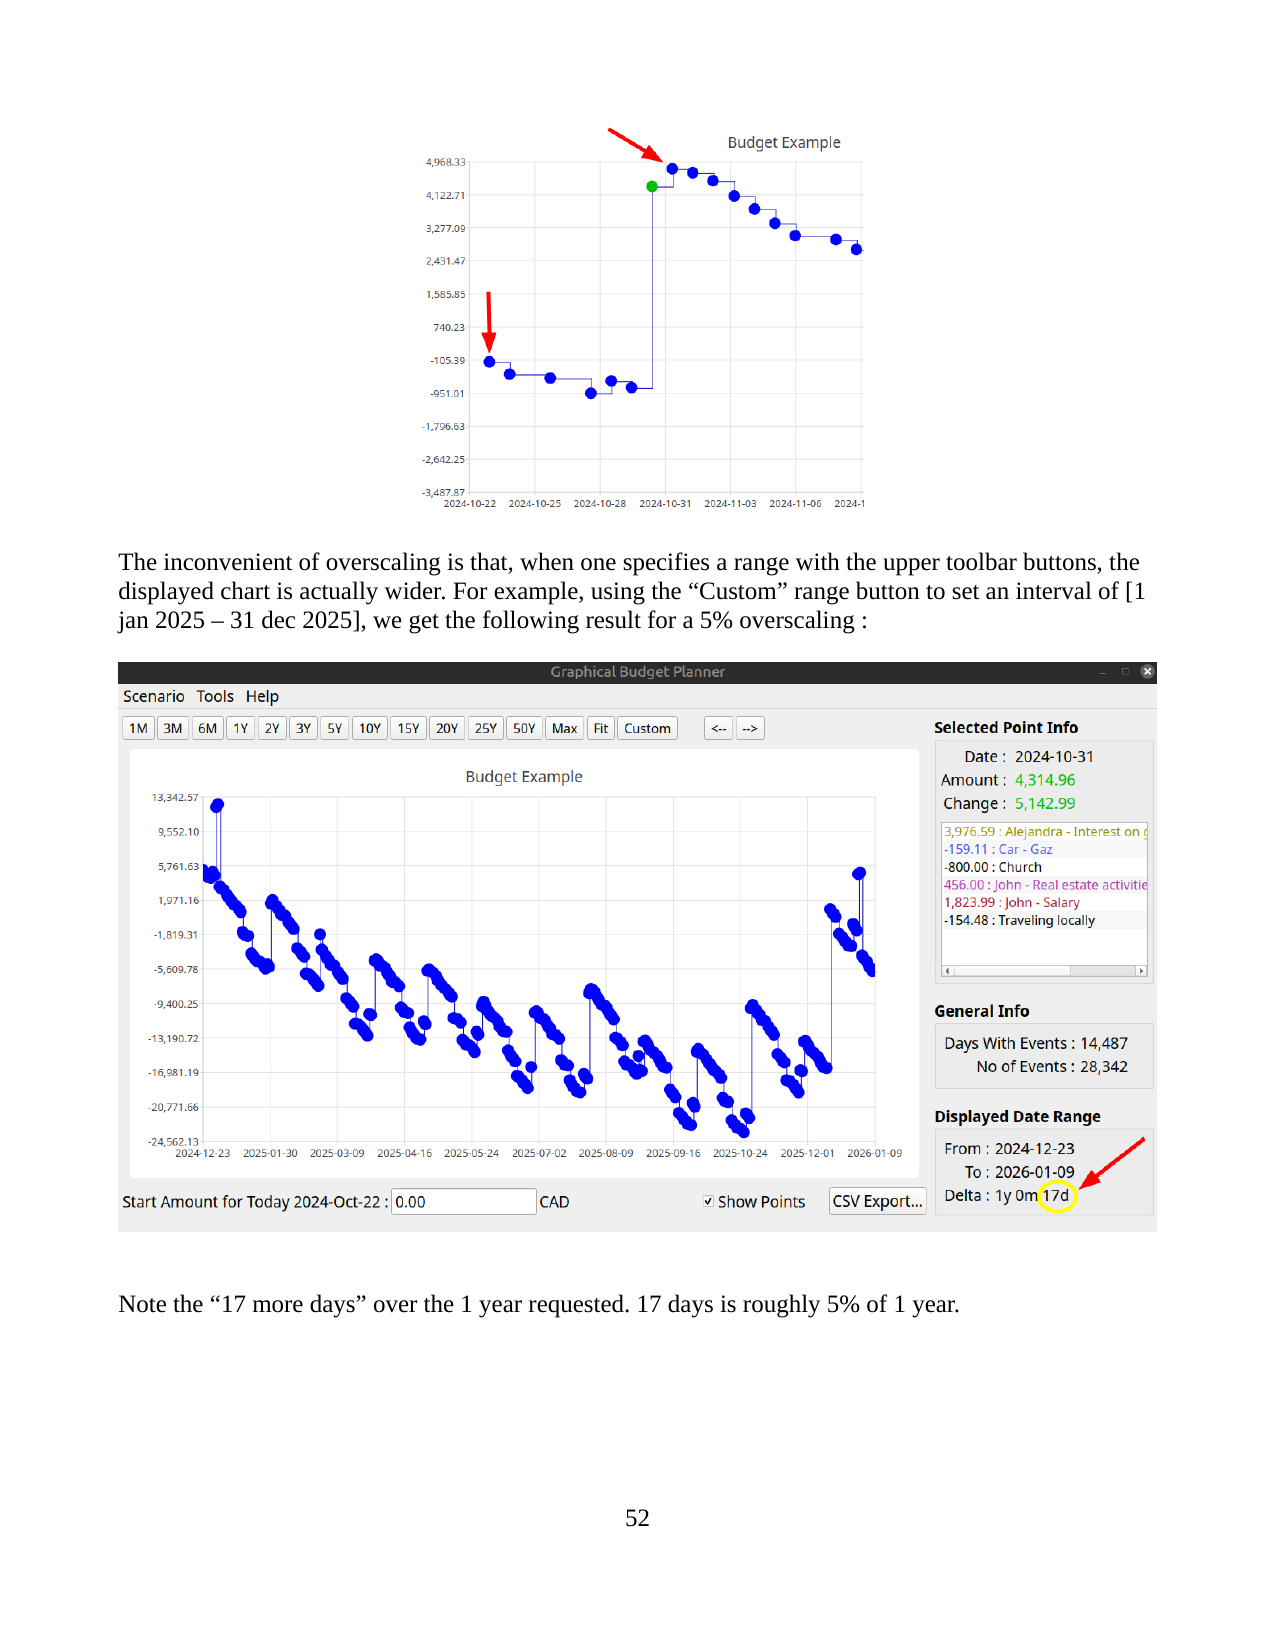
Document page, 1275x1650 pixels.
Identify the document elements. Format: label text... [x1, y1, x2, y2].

picture [410, 118, 865, 519]
text The inconvenient of overscaling is that, when one specifies a range with the upper toolbar buttons, the displayed chart is actually wider. For example, using the “Custom” range button to set an interval of [1 jan 2025 – 31 dec 2025], we get the following result for a 5% overscaling : [118, 547, 1157, 633]
text Note the “17 more days” over the 1 year requested. 17 days is roughly 5% of 1 year. [118, 1289, 1157, 1318]
picture [118, 662, 1157, 1232]
